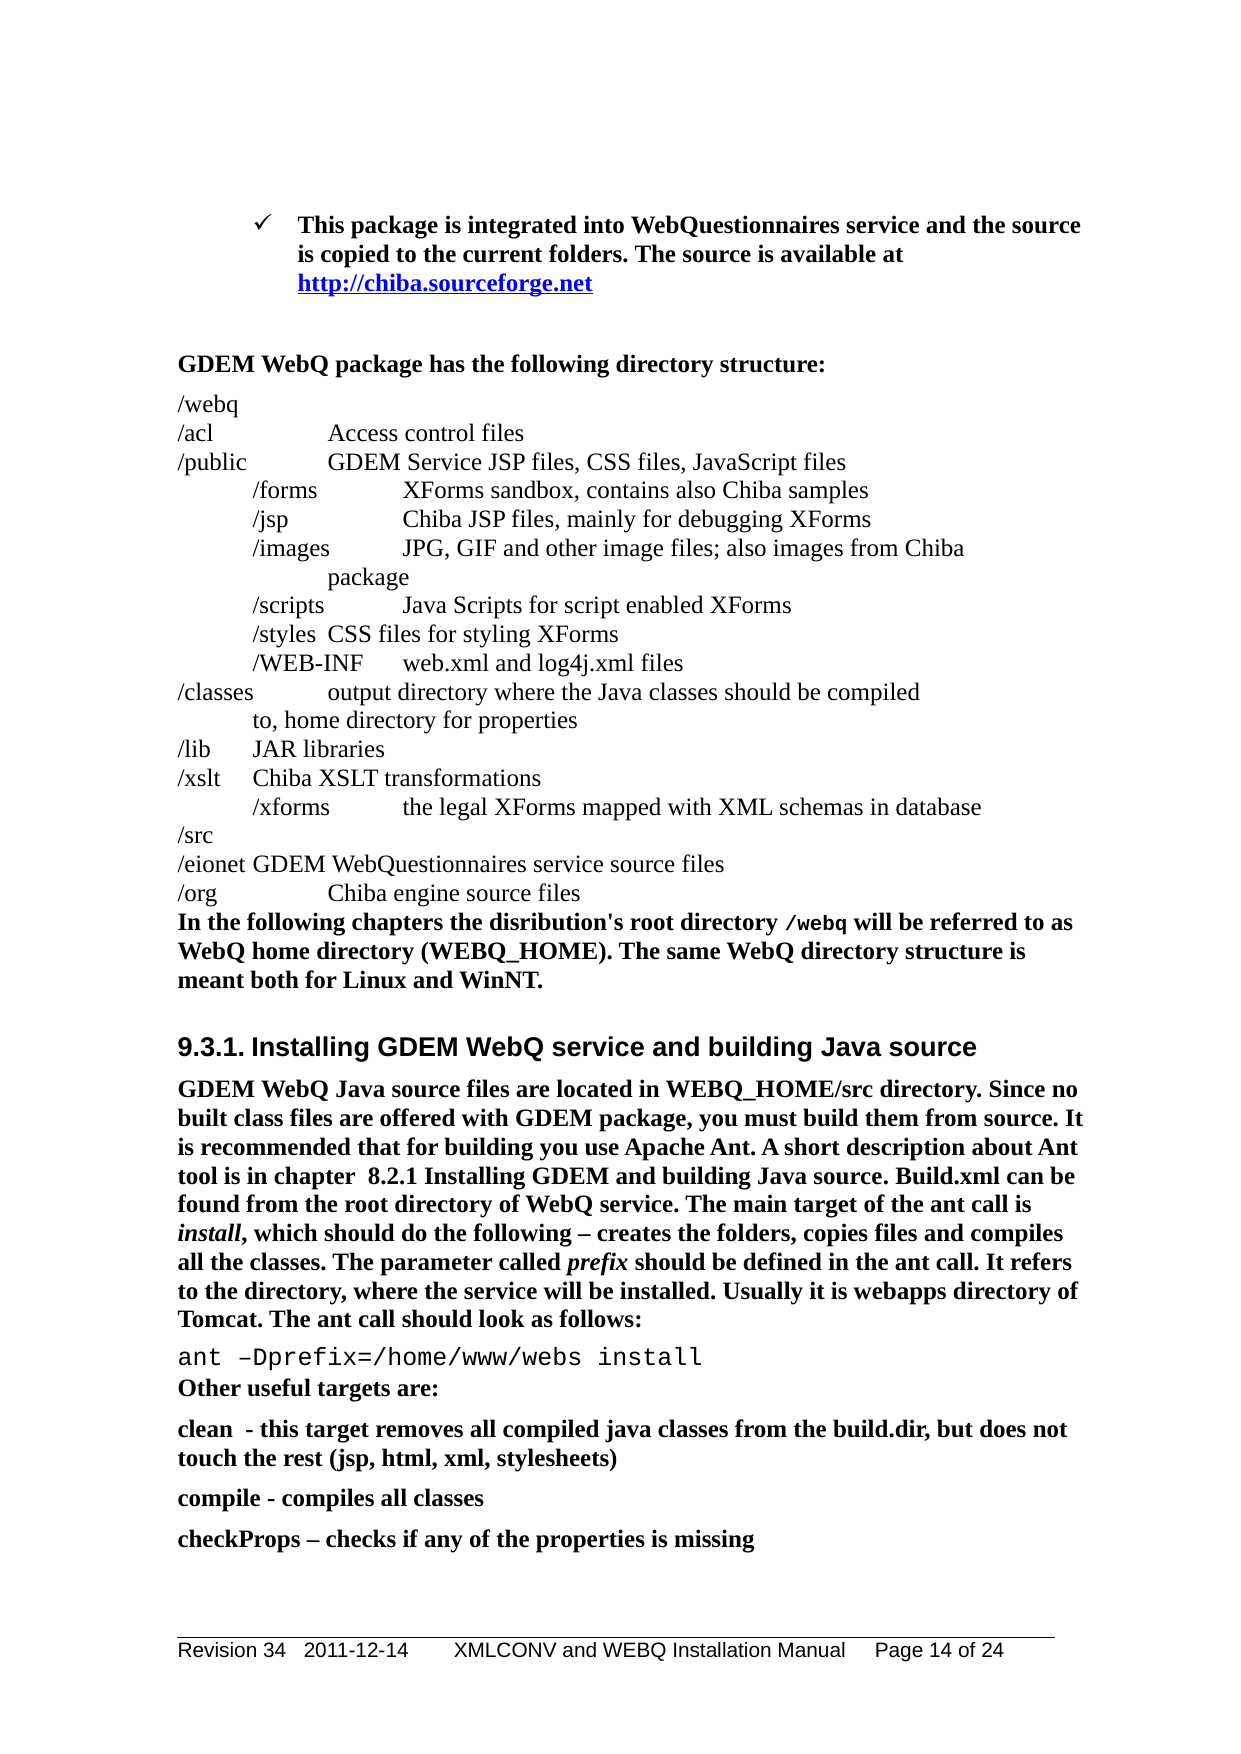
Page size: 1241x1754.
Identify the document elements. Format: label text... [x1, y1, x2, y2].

subtitle Installing GDEM WebQ service and building Java source [177, 1031, 1092, 1062]
text /lib JAR libraries [177, 734, 1092, 763]
text /xslt Chiba XSLT transformations [177, 763, 1092, 792]
text /webq [177, 389, 1092, 418]
text clean - this target removes all compiled java classes from the build.dir, but does not touch the rest (jsp, html, xml, stylesheets) [177, 1414, 1092, 1471]
text /eionet GDEM WebQuestionnaires service source files [177, 849, 1092, 878]
text checkProps – checks if any of the properties is missing [177, 1524, 1092, 1552]
text /styles CSS files for styling XForms [177, 619, 1092, 648]
text compile - compiles all classes [177, 1483, 1092, 1512]
text Other useful targets are: [177, 1373, 1092, 1402]
text ant –Dprefix=/home/www/webs install [177, 1345, 1092, 1373]
text In the following chapters the disribution's root directory /webq will be referred to as WebQ home directory (WEBQ_HOME). The same WebQ directory structure is meant both for Linux and WinNT. [177, 907, 1092, 994]
text /classes output directory where the Java classes should be compiled to, home directory for properties [177, 677, 1092, 734]
text GDEM WebQ Java source files are located in WEBQ_HOME/src directory. Since no built class files are offered with GDEM package, you must build them from source. It is recommended that for building you use Apache Ant. A short description about Ant tool is in chapter 8.2.1 Installing GDEM and building Java source. Build.xml can be found from the root directory of WebQ service. The main target of the ant call is install, which should do the following – creates the folders, copies files and compiles all the classes. The parameter called prefix should be defined in the ant call. It refers to the directory, where the service will be installed. Usually it is webapps directory of Tomcat. The ant call should look as follows: [177, 1074, 1092, 1333]
text /src [177, 821, 1092, 849]
text /WEB-INF web.xml and log4j.xml files [177, 648, 1092, 677]
text /scripts Java Scripts for script enabled XForms [177, 591, 1092, 619]
text /acl Access control files [177, 418, 1092, 447]
text /xforms the legal XForms mapped with XML schemas in database [177, 792, 1092, 821]
text GDEM WebQ package has the following directory structure: [177, 349, 1092, 378]
list This package is integrated into WebQuestionnaires service and the source is copied to the current folders. The source is available at http://chiba.sourceforge.net [252, 210, 1092, 297]
text /forms XForms sandbox, contains also Chiba samples [177, 476, 1092, 504]
text /public GDEM Service JSP files, CSS files, JavaScript files [177, 447, 1092, 476]
text /images JPG, GIF and other image files; also images from Chiba package [177, 533, 1092, 591]
text /org Chiba engine source files [177, 878, 1092, 907]
text /jsp Chiba JSP files, mainly for debugging XForms [177, 504, 1092, 533]
